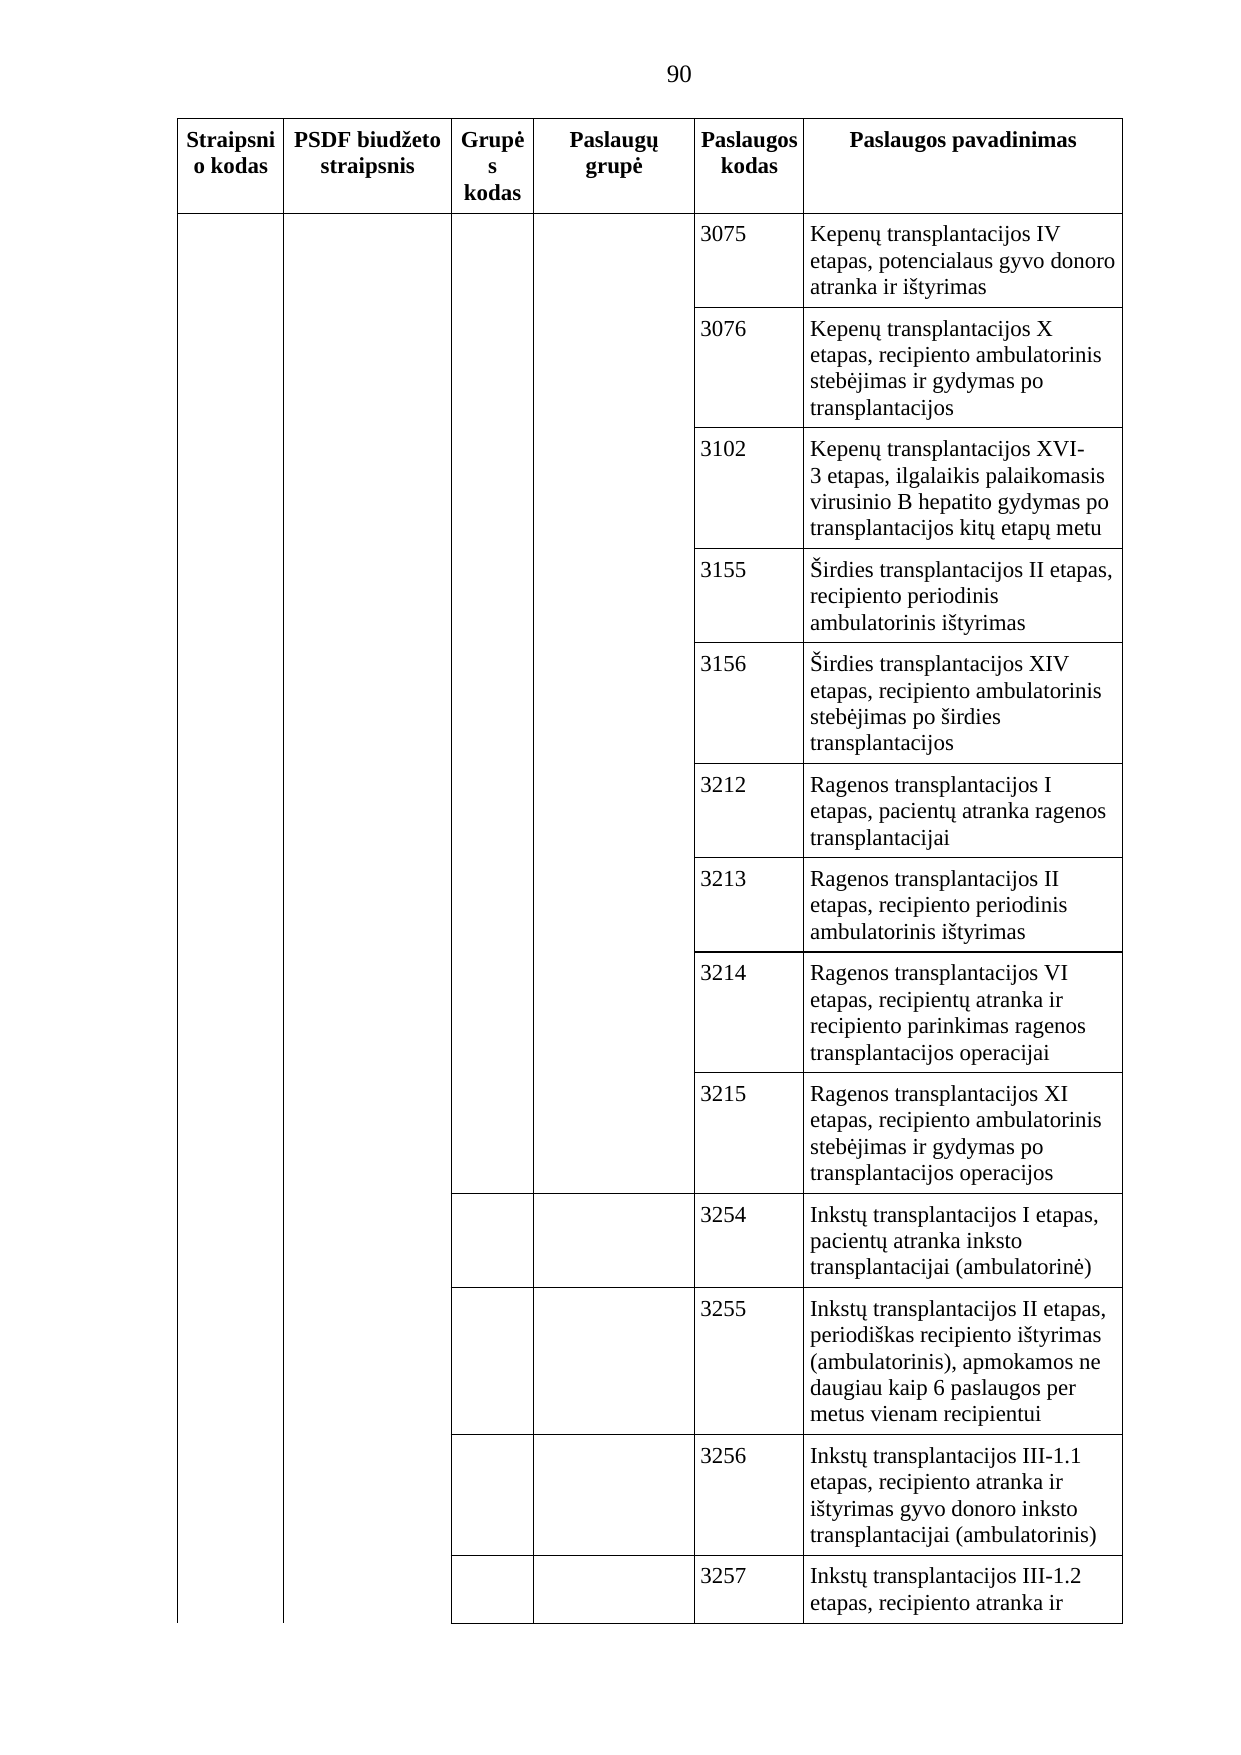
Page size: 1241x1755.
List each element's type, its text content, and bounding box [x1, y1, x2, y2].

table_cell 3213 [695, 858, 803, 951]
table_header Straipsnio kodas [178, 119, 283, 212]
table_cell Inkstų transplantacijos III-1.1 etapas, recipiento atranka ir ištyrimas gyvo donoro inksto transplantacijai (ambulatorinis) [804, 1435, 1122, 1554]
table_cell [284, 548, 451, 642]
table_cell [452, 1556, 533, 1622]
table_cell [178, 307, 283, 427]
table_cell [452, 307, 533, 427]
table_cell Kepenų transplantacijos X etapas, recipiento ambulatorinis stebėjimas ir gydymas po transplantacijos [804, 308, 1122, 427]
table_cell [534, 1435, 694, 1554]
table_cell [178, 642, 283, 763]
table_cell 3076 [695, 308, 803, 427]
table_cell [534, 1556, 694, 1622]
table_cell [452, 1288, 533, 1434]
table_cell [284, 214, 451, 307]
table_cell [178, 214, 283, 307]
table_cell Širdies transplantacijos II etapas, recipiento periodinis ambulatorinis ištyrimas [804, 549, 1122, 642]
table_cell [452, 642, 533, 1193]
table_cell [284, 763, 451, 857]
table_cell [534, 214, 694, 307]
table_cell Kepenų transplantacijos XVI-3 etapas, ilgalaikis palaikomasis virusinio B hepatito gydymas po transplantacijos kitų etapų metu [804, 428, 1122, 548]
table_cell [534, 307, 694, 427]
table_cell Ragenos transplantacijos II etapas, recipiento periodinis ambulatorinis ištyrimas [804, 858, 1122, 951]
table_cell 3102 [695, 428, 803, 548]
table_cell [284, 1072, 451, 1193]
table_cell [178, 548, 283, 642]
table_header PSDF biudžeto straipsnis [284, 119, 451, 212]
table_cell [452, 1194, 533, 1287]
table_cell 3257 [695, 1556, 803, 1622]
table_header Paslaugos kodas [695, 119, 803, 212]
table_cell 3256 [695, 1435, 803, 1554]
table_cell 3215 [695, 1073, 803, 1193]
table_cell Kepenų transplantacijos IV etapas, potencialaus gyvo donoro atranka ir ištyrimas [804, 214, 1122, 307]
table_cell 3214 [695, 953, 803, 1072]
table_cell Inkstų transplantacijos II etapas, periodiškas recipiento ištyrimas (ambulatorinis), apmokamos ne daugiau kaip 6 paslaugos per metus vienam recipientui [804, 1288, 1122, 1434]
table_cell [534, 1194, 694, 1287]
table_cell Inkstų transplantacijos III-1.2 etapas, recipiento atranka ir [804, 1556, 1122, 1622]
table_cell [284, 951, 451, 1072]
table_cell 3156 [695, 643, 803, 763]
table_cell [534, 427, 694, 548]
table_cell [284, 1193, 451, 1287]
table_cell [178, 1072, 283, 1193]
table_cell [284, 1555, 451, 1622]
table_cell [534, 548, 694, 642]
table_header Grupės kodas [452, 119, 533, 212]
table_cell [178, 1555, 283, 1622]
table_cell [534, 642, 694, 1193]
table_header Paslaugų grupė [534, 119, 694, 212]
table_cell [284, 857, 451, 951]
table_cell 3212 [695, 764, 803, 857]
table_header Paslaugos pavadinimas [804, 119, 1122, 212]
table_cell [284, 1434, 451, 1554]
table_cell Ragenos transplantacijos XI etapas, recipiento ambulatorinis stebėjimas ir gydymas po transplantacijos operacijos [804, 1073, 1122, 1193]
table_cell [534, 1288, 694, 1434]
table_cell [452, 214, 533, 307]
table_cell 3255 [695, 1288, 803, 1434]
table_cell 3075 [695, 214, 803, 307]
table_cell 3155 [695, 549, 803, 642]
table_cell Inkstų transplantacijos I etapas, pacientų atranka inksto transplantacijai (ambulatorinė) [804, 1194, 1122, 1287]
table_cell [452, 1435, 533, 1554]
table_cell [178, 427, 283, 548]
table_cell [284, 427, 451, 548]
table_cell [178, 1434, 283, 1554]
table_cell Ragenos transplantacijos VI etapas, recipientų atranka ir recipiento parinkimas ragenos transplantacijos operacijai [804, 953, 1122, 1072]
table_cell [284, 1287, 451, 1434]
table_cell 3254 [695, 1194, 803, 1287]
table_cell [284, 307, 451, 427]
table_cell [178, 951, 283, 1072]
table_cell [452, 427, 533, 548]
table_cell Širdies transplantacijos XIV etapas, recipiento ambulatorinis stebėjimas po širdies transplantacijos [804, 643, 1122, 763]
table_cell [178, 1193, 283, 1287]
table_cell Ragenos transplantacijos I etapas, pacientų atranka ragenos transplantacijai [804, 764, 1122, 857]
table_cell [452, 548, 533, 642]
table_cell [284, 642, 451, 763]
table_cell [178, 1287, 283, 1434]
table_cell [178, 857, 283, 951]
table_cell [178, 763, 283, 857]
